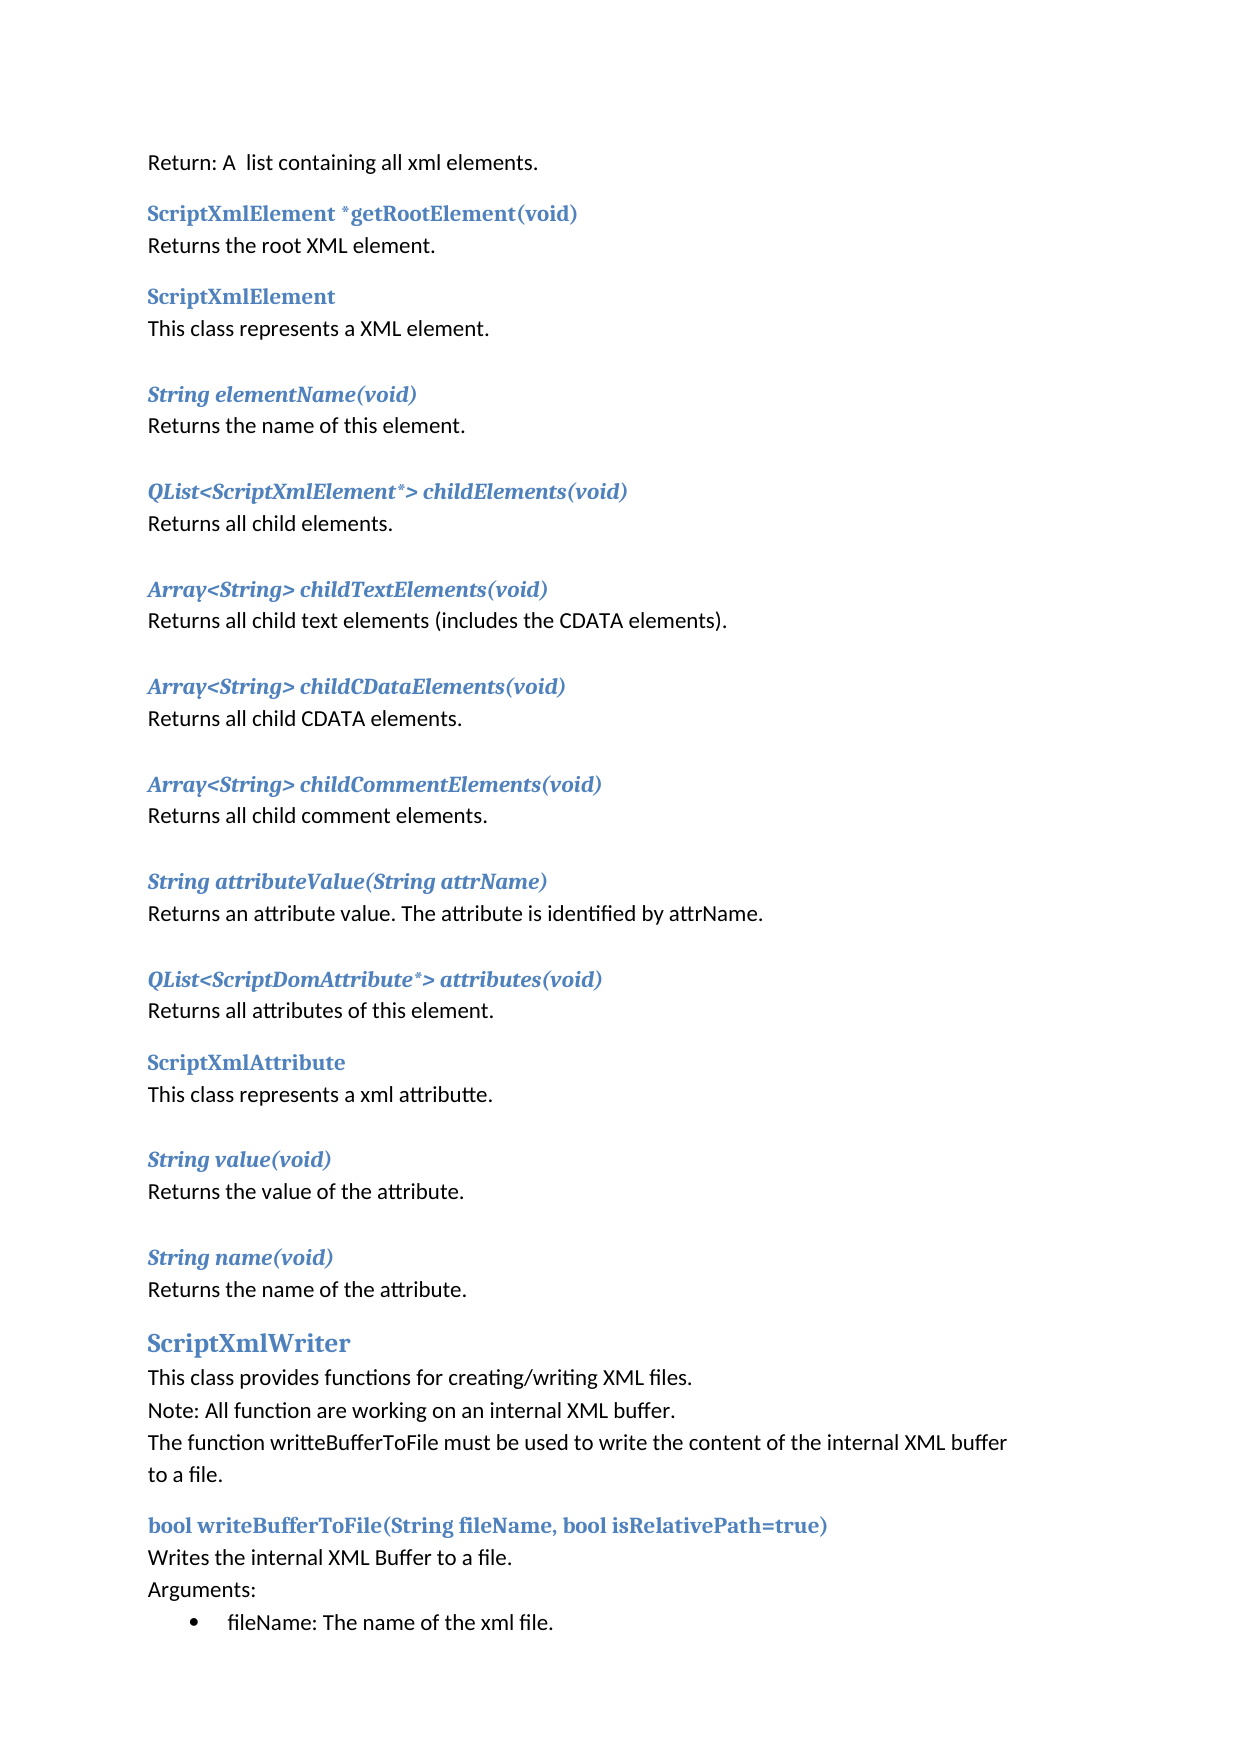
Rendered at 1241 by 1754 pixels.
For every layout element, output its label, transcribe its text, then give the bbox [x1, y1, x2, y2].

subtitle Array<String> childCDataElements(void) [148, 674, 1093, 700]
text This class represents a XML element. [148, 314, 1093, 342]
text Return: A list containing all xml elements. [148, 148, 1093, 176]
text Returns the root XML element. [148, 231, 1093, 259]
subtitle ScriptXmlAttribute [148, 1049, 1093, 1076]
text Writes the internal XML Buffer to a file. [148, 1543, 1093, 1571]
text to a file. [148, 1460, 1093, 1488]
subtitle String value(void) [148, 1147, 1093, 1173]
text The function writteBufferToFile must be used to write the content of the internal XML buffer [148, 1428, 1093, 1456]
subtitle String name(void) [148, 1244, 1093, 1271]
text This class provides functions for creating/writing XML files. [148, 1363, 1093, 1392]
subtitle ScriptXmlElement [148, 284, 1093, 310]
text Returns an attribute value. The attribute is identified by attrName. [148, 899, 1093, 927]
subtitle Array<String> childTextElements(void) [148, 576, 1093, 603]
subtitle bool writeBufferToFile(String fileName, bool isRelativePath=true) [148, 1513, 1093, 1539]
text Returns all attributes of this element. [148, 997, 1093, 1024]
list fileName: The name of the xml file. [190, 1608, 1093, 1636]
text This class represents a xml attributte. [148, 1080, 1093, 1108]
text Returns the name of the attribute. [148, 1275, 1093, 1303]
subtitle String attributeValue(String attrName) [148, 869, 1093, 895]
subtitle Array<String> childCommentElements(void) [148, 771, 1093, 798]
text Returns all child text elements (includes the CDATA elements). [148, 607, 1093, 634]
text Returns the value of the attribute. [148, 1177, 1093, 1205]
subtitle ScriptXmlElement *getRootElement(void) [148, 201, 1093, 227]
text Returns all child comment elements. [148, 802, 1093, 829]
text Returns the name of this element. [148, 412, 1093, 439]
subtitle QList<ScriptDomAttribute*> attributes(void) [148, 966, 1093, 993]
text Returns all child CDATA elements. [148, 704, 1093, 732]
text Arguments: [148, 1576, 1093, 1603]
text Note: All function are working on an internal XML buffer. [148, 1396, 1093, 1424]
subtitle QList<ScriptXmlElement*> childElements(void) [148, 479, 1093, 505]
subtitle ScriptXmlWriter [148, 1328, 1093, 1359]
text Returns all child elements. [148, 509, 1093, 537]
subtitle String elementName(void) [148, 381, 1093, 408]
